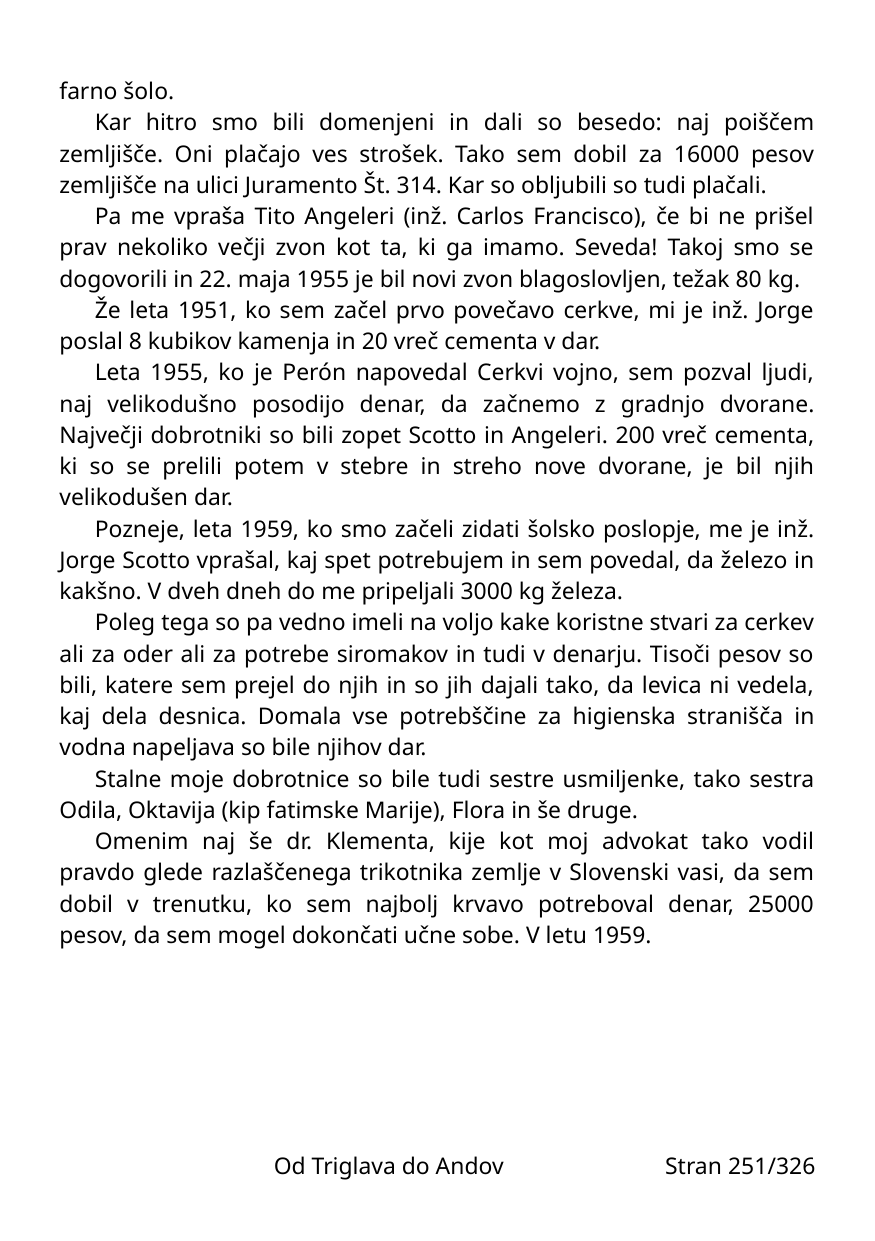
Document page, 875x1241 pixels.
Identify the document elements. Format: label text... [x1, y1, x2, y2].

text Pozneje, leta 1959, ko smo začeli zidati šolsko poslopje, me je inž. Jorge Scotto vprašal, kaj spet potrebujem in sem povedal, da železo in kakšno. V dveh dneh do me pripeljali 3000 kg železa. [59, 512, 815, 606]
text Že leta 1951, ko sem začel prvo povečavo cerkve, mi je inž. Jorge poslal 8 kubikov kamenja in 20 vreč cementa v dar. [59, 294, 815, 356]
text Kar hitro smo bili domenjeni in dali so besedo: naj poiščem zemljišče. Oni plačajo ves strošek. Tako sem dobil za 16000 pesov zemljišče na ulici Juramento Št. 314. Kar so obljubili so tudi plačali. [59, 106, 815, 200]
text Poleg tega so pa vedno imeli na voljo kake koristne stvari za cerkev ali za oder ali za potrebe siromakov in tudi v denarju. Tisoči pesov so bili, katere sem prejel do njih in so jih dajali tako, da levica ni vedela, kaj dela desnica. Domala vse potrebščine za higienska stranišča in vodna napeljava so bile njihov dar. [59, 606, 815, 762]
text farno šolo. [59, 75, 815, 106]
text Stalne moje dobrotnice so bile tudi sestre usmiljenke, tako sestra Odila, Oktavija (kip fatimske Marije), Flora in še druge. [59, 762, 815, 825]
text Omenim naj še dr. Klementa, kije kot moj advokat tako vodil pravdo glede razlaščenega trikotnika zemlje v Slovenski vasi, da sem dobil v trenutku, ko sem najbolj krvavo potreboval denar, 25000 pesov, da sem mogel dokončati učne sobe. V letu 1959. [59, 825, 815, 950]
text Pa me vpraša Tito Angeleri (inž. Carlos Francisco), če bi ne prišel prav nekoliko večji zvon kot ta, ki ga imamo. Seveda! Takoj smo se dogovorili in 22. maja 1955 je bil novi zvon blagoslovljen, težak 80 kg. [59, 200, 815, 294]
text Leta 1955, ko je Perón napovedal Cerkvi vojno, sem pozval ljudi, naj velikodušno posodijo denar, da začnemo z gradnjo dvorane. Največji dobrotniki so bili zopet Scotto in Angeleri. 200 vreč cementa, ki so se prelili potem v stebre in streho nove dvorane, je bil njih velikodušen dar. [59, 356, 815, 512]
